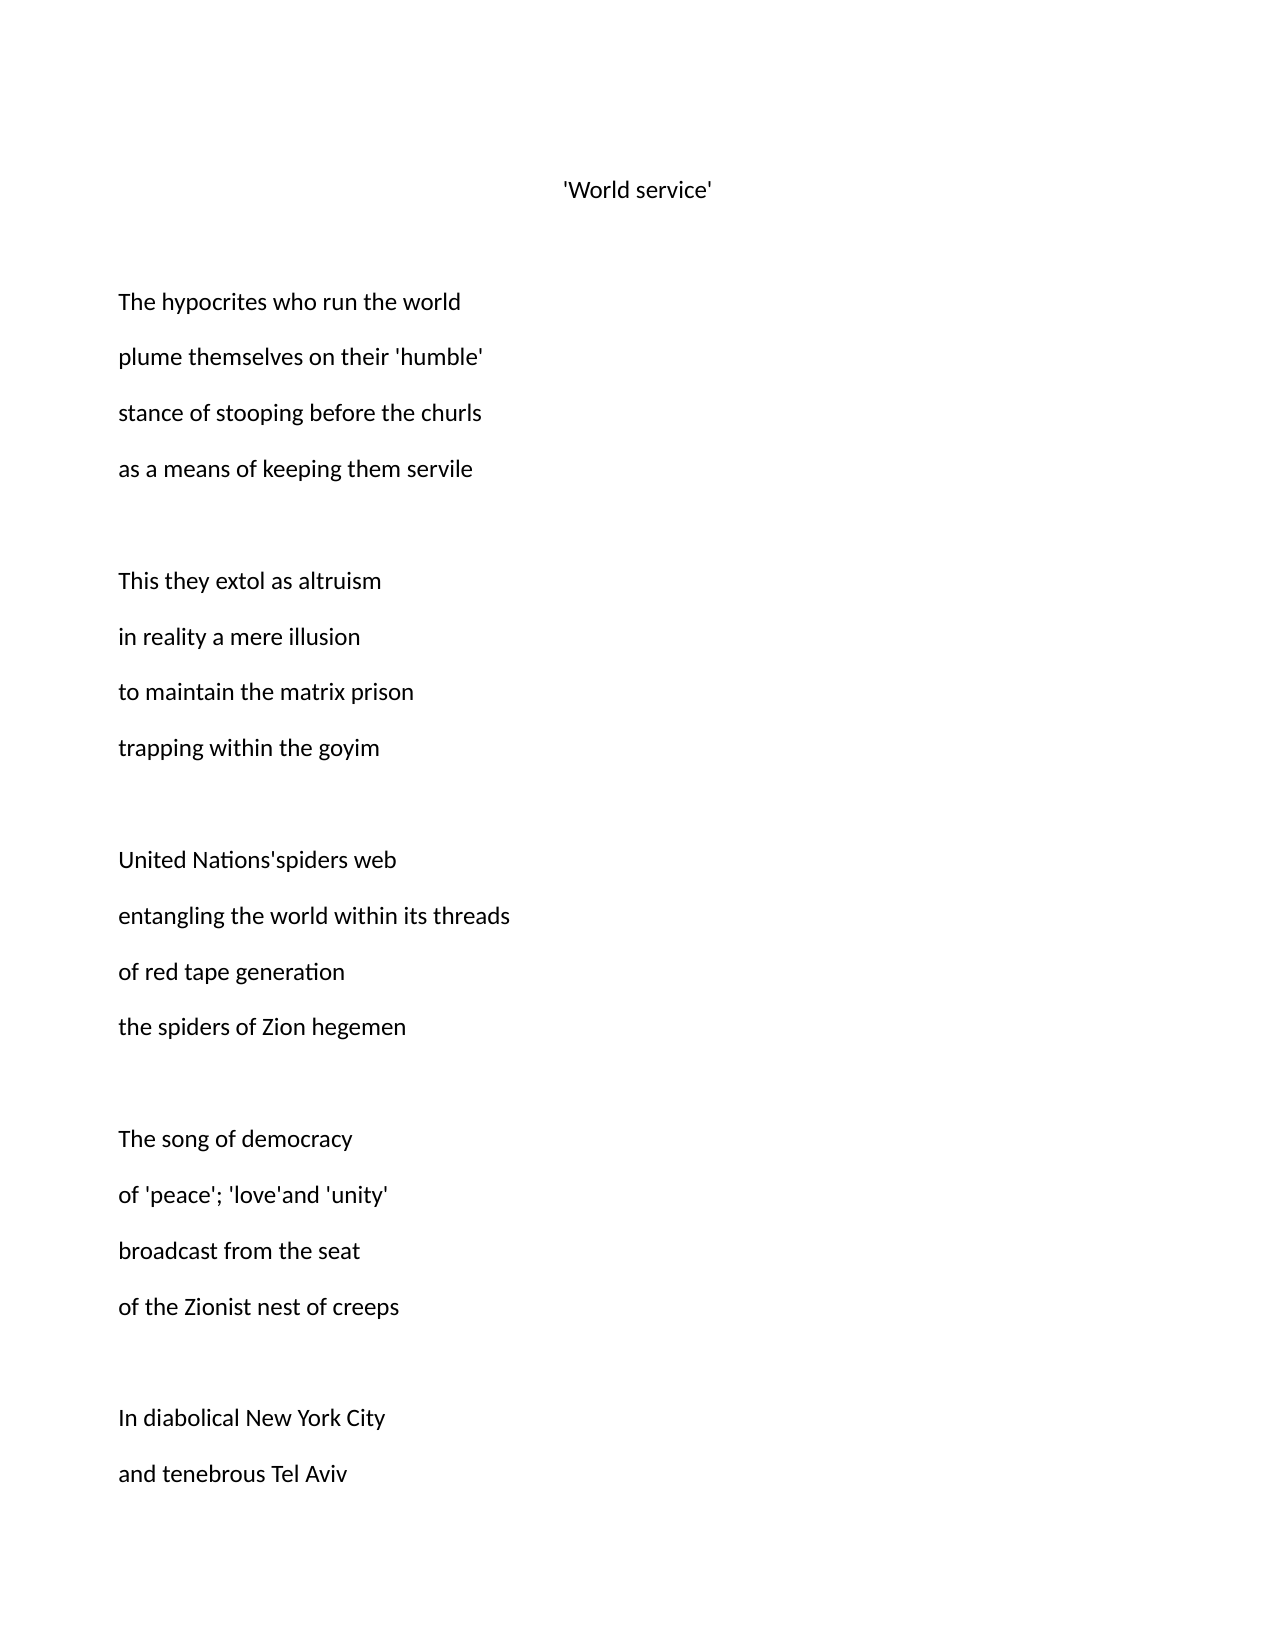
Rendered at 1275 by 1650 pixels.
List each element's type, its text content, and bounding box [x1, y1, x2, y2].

text the spiders of Zion hegemen [118, 1011, 1157, 1042]
text and tenebrous Tel Aviv [118, 1458, 1157, 1489]
text of 'peace'; 'love'and 'unity' [118, 1179, 1157, 1209]
text The song of democracy [118, 1123, 1157, 1154]
text in reality a mere illusion [118, 621, 1157, 651]
text as a means of keeping them servile [118, 453, 1157, 484]
text entangling the world within its threads [118, 900, 1157, 930]
text trapping within the goyim [118, 732, 1157, 763]
text The hypocrites who run the world [118, 286, 1157, 316]
text of the Zionist nest of creeps [118, 1291, 1157, 1321]
text of red tape generation [118, 956, 1157, 986]
text stance of stooping before the churls [118, 397, 1157, 428]
text This they extol as altruism [118, 565, 1157, 595]
text plume themselves on their 'humble' [118, 341, 1157, 372]
text 'World service' [118, 174, 1157, 204]
text In diabolical New York City [118, 1402, 1157, 1433]
text to maintain the matrix prison [118, 676, 1157, 707]
text broadcast from the seat [118, 1235, 1157, 1265]
text United Nations'spiders web [118, 844, 1157, 874]
